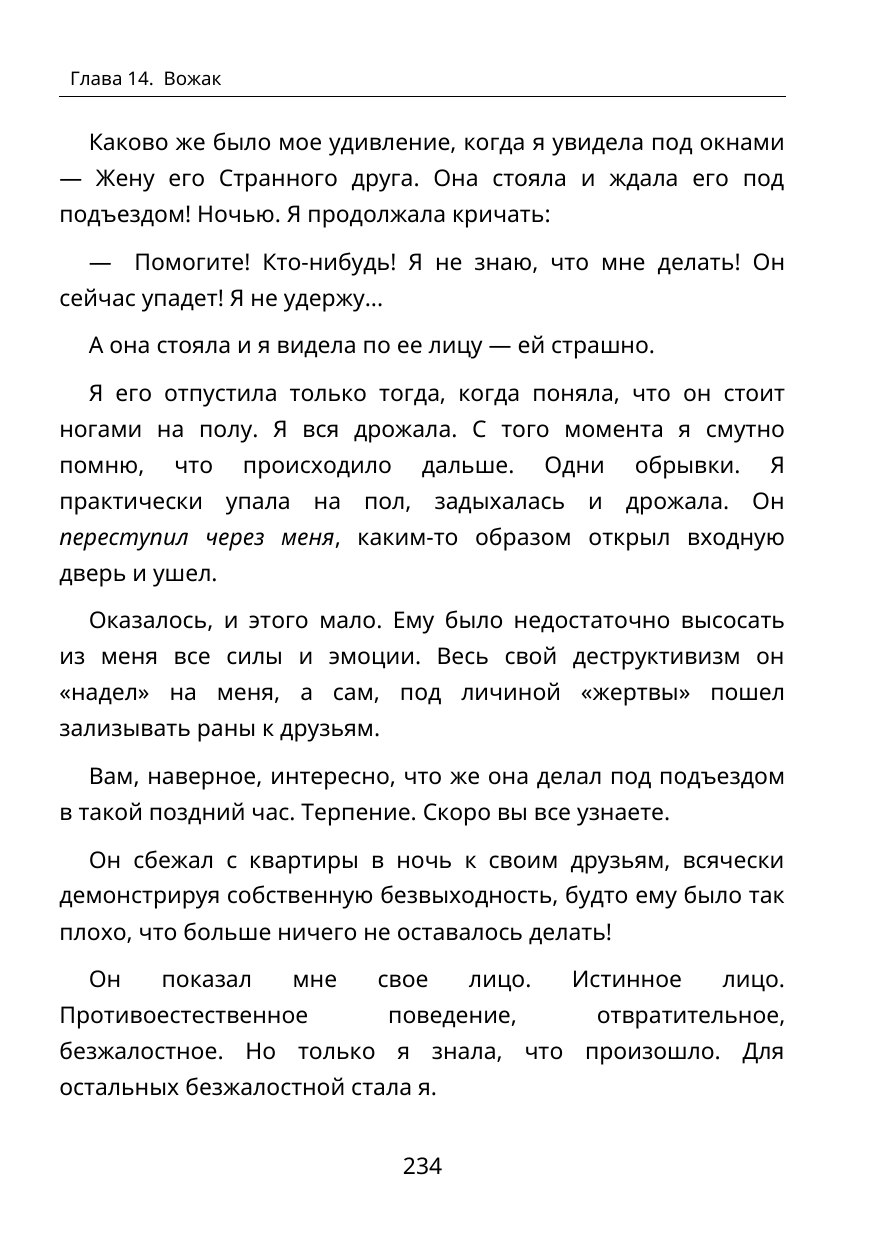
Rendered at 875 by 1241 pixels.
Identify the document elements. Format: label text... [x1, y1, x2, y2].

text Вам, наверное, интересно, что же она делал под подъездом в такой поздний час. Терпение. Скоро вы все узнаете. [59, 760, 786, 827]
text Каково же было мое удивление, когда я увидела под окнами — Жену его Странного друга. Она стояла и ждала его под подъездом! Ночью. Я продолжала кричать: [59, 126, 786, 229]
list Помогите! Кто-нибудь! Я не знаю, что мне делать! Он сейчас упадет! Я не удержу... [59, 246, 786, 313]
text Он сбежал с квартиры в ночь к своим друзьям, всячески демонстрируя собственную безвыходность, будто ему было так плохо, что больше ничего не оставалось делать! [59, 843, 786, 947]
text Он показал мне свое лицо. Истинное лицо. Противоестественное поведение, отвратительное, безжалостное. Но только я знала, что произошло. Для остальных безжалостной стала я. [59, 963, 786, 1102]
text А она стояла и я видела по ее лицу — ей страшно. [59, 329, 786, 361]
text Оказалось, и этого мало. Ему было недостаточно высосать из меня все силы и эмоции. Весь свой деструктивизм он «надел» на меня, а сам, под личиной «жертвы» пошел зализывать раны к друзьям. [59, 604, 786, 743]
text Я его отпустила только тогда, когда поняла, что он стоит ногами на полу. Я вся дрожала. С того момента я смутно помню, что происходило дальше. Одни обрывки. Я практически упала на пол, задыхалась и дрожала. Он переступил через меня, каким-то образом открыл входную дверь и ушел. [59, 377, 786, 588]
